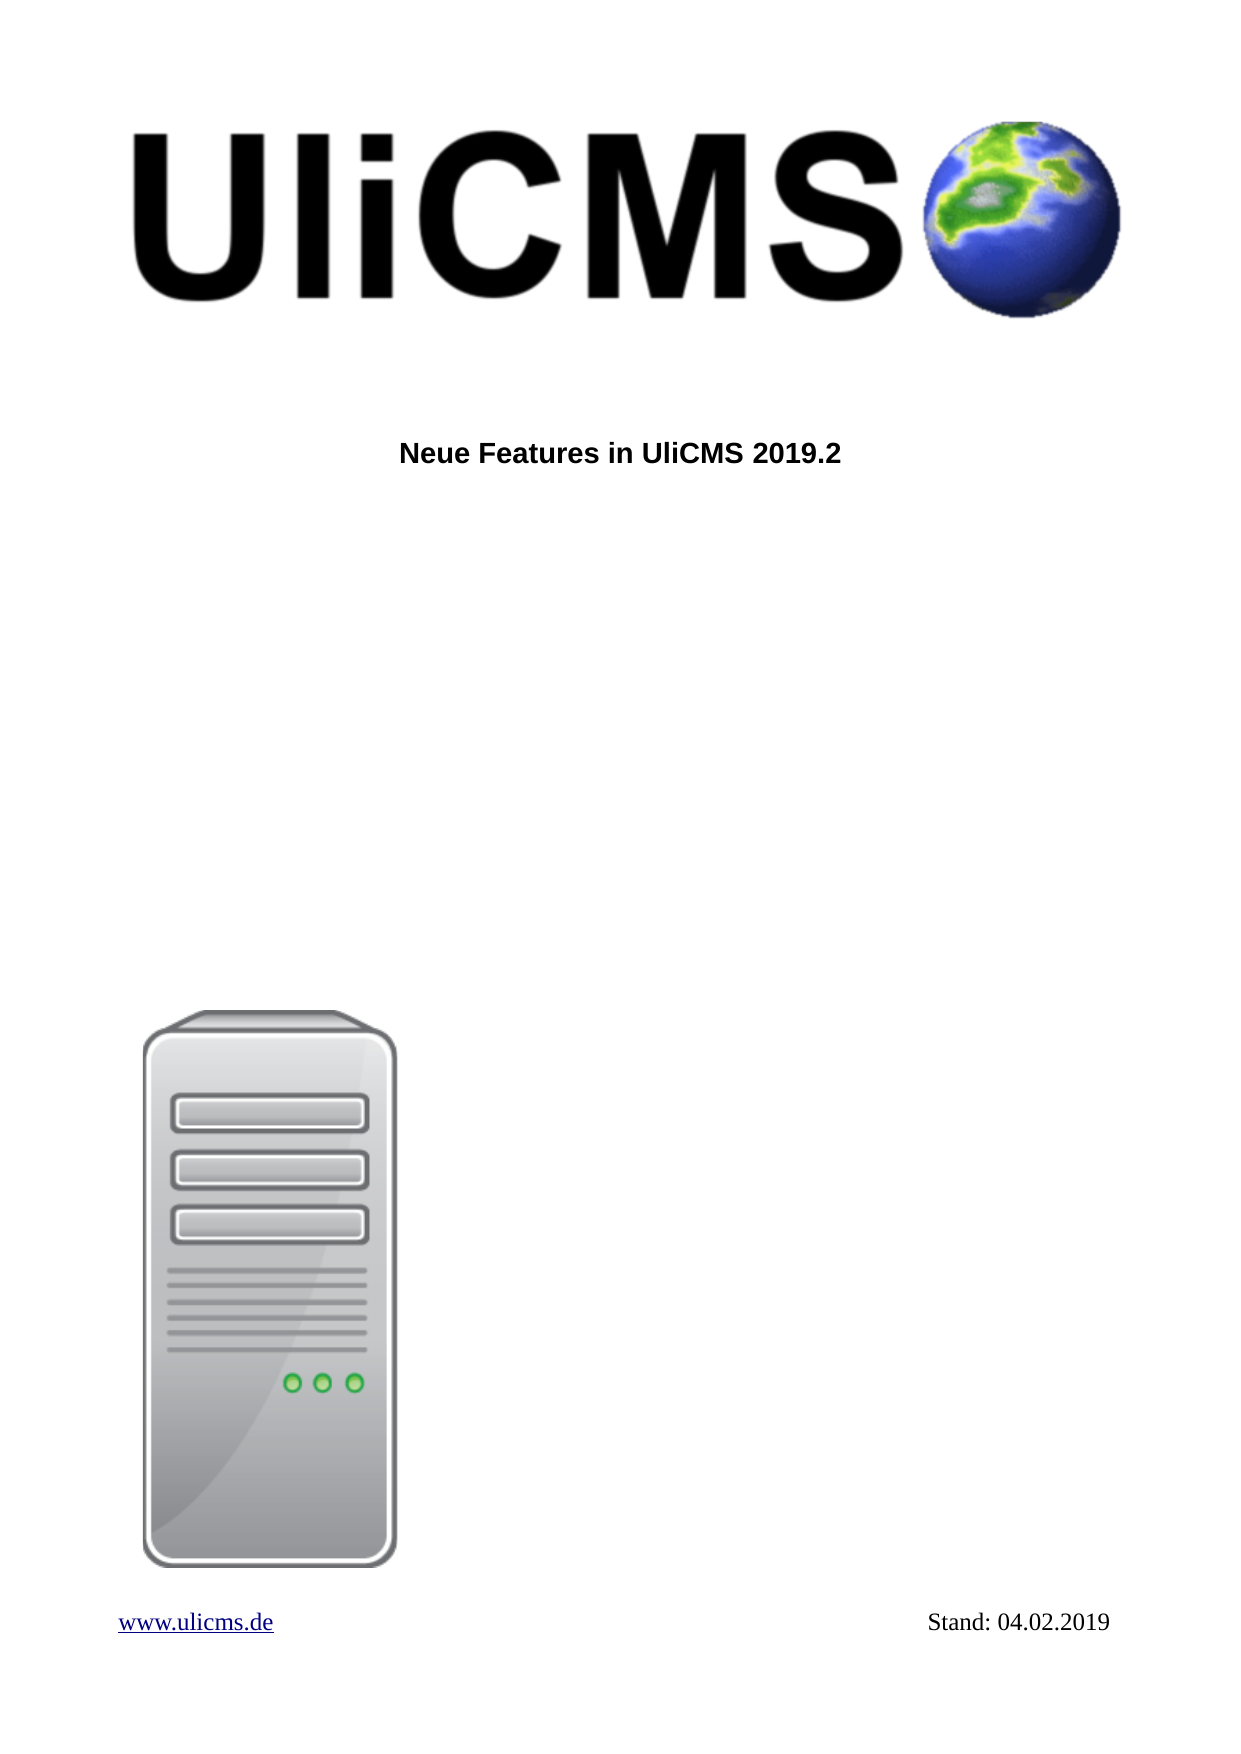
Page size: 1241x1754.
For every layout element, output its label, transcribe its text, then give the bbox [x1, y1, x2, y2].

picture [118, 118, 1123, 326]
subtitle Neue Features in UliCMS 2019.2 [118, 436, 1122, 470]
picture [142, 1010, 398, 1568]
